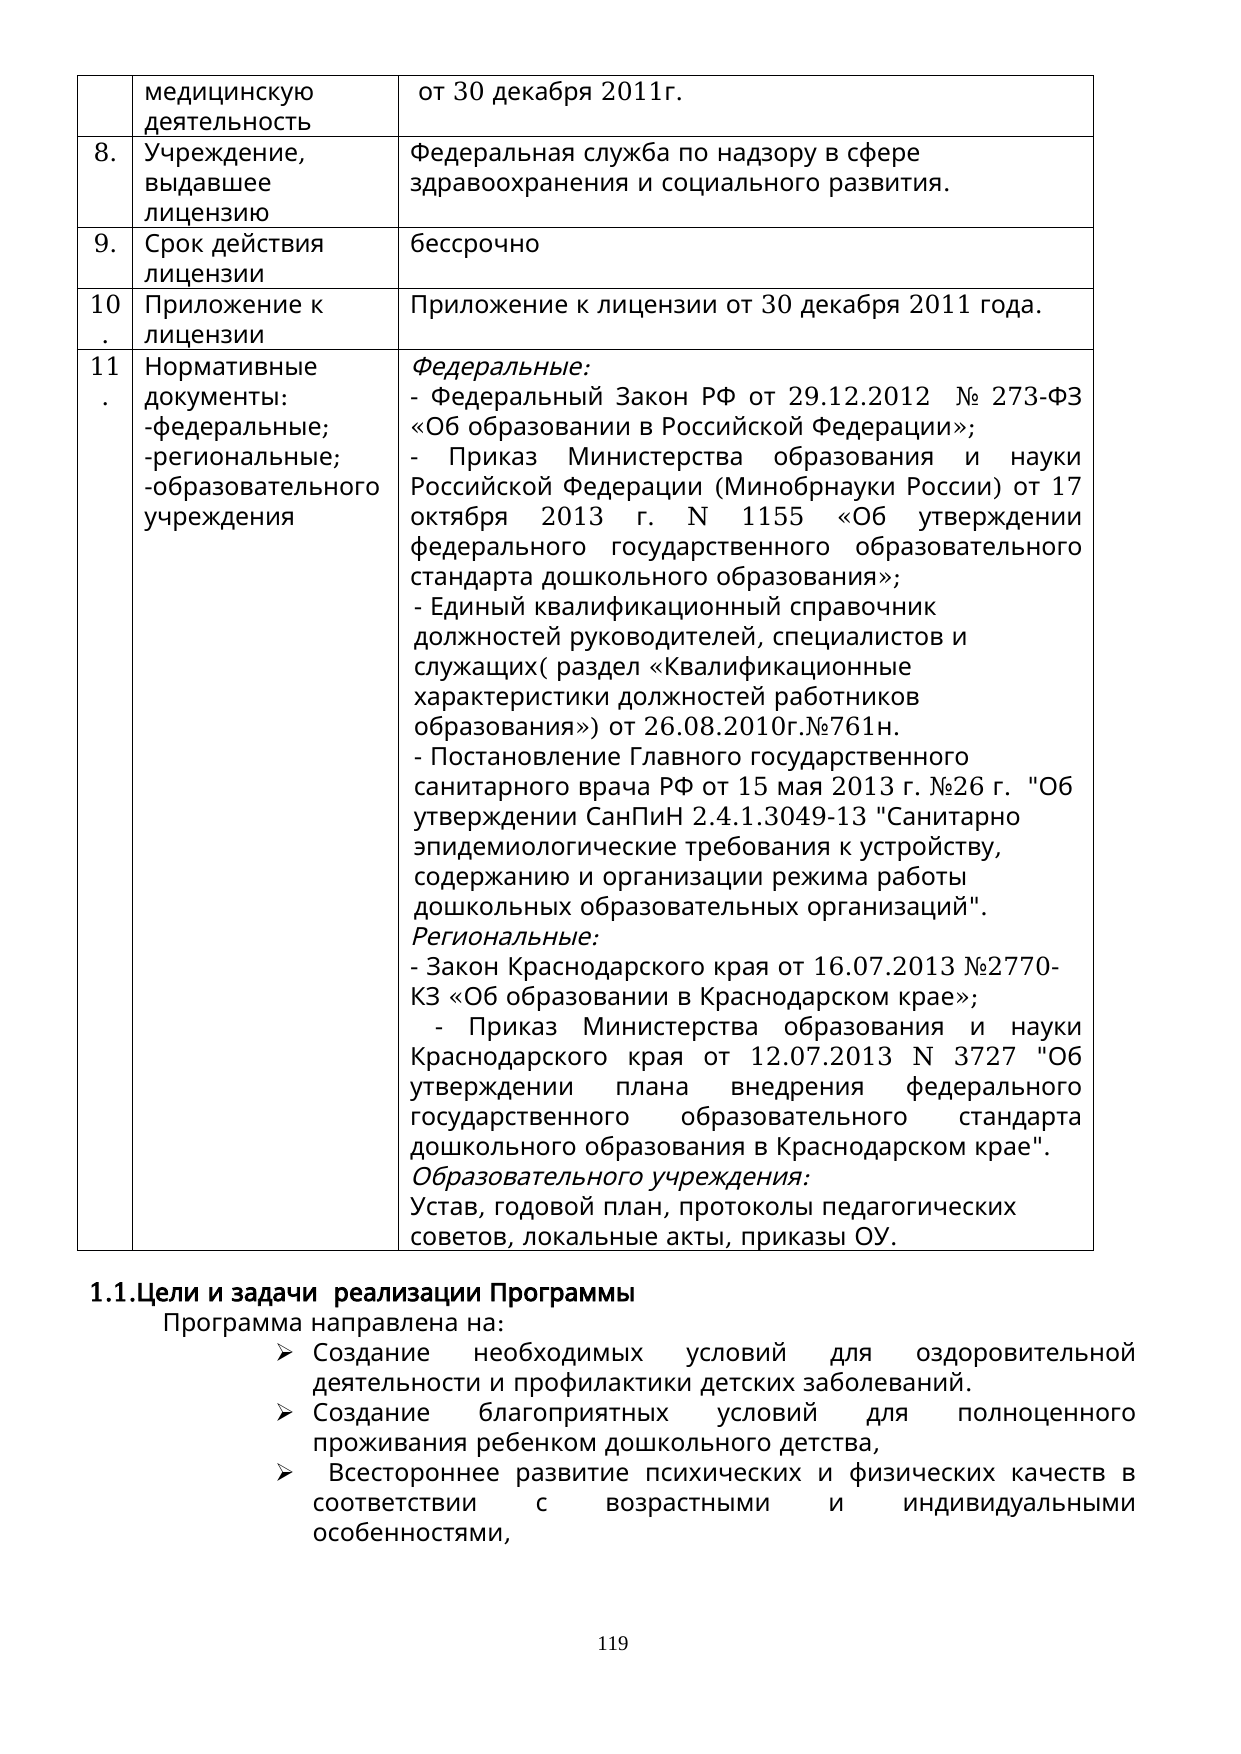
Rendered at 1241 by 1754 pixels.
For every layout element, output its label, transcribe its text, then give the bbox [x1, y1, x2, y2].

table_cell [78, 76, 132, 136]
table_cell 10. [78, 289, 132, 349]
table_cell 8. [78, 137, 132, 227]
table_cell Федеральные: - Федеральный Закон РФ от 29.12.2012 № 273-ФЗ «Об образовании в Российской Федерации»; - Приказ Министерства образования и науки Российской Федерации (Минобрнауки России) от 17 октября 2013 г. N 1155 «Об утверждении федерального государственного образовательного стандарта дошкольного образования»; - Единый квалификационный справочник должностей руководителей, специалистов и служащих( раздел «Квалификационные характеристики должностей работников образования») от 26.08.2010г.№761н. - Постановление Главного государственного санитарного врача РФ от 15 мая 2013 г. №26 г. "Об утверждении СанПиН 2.4.1.3049-13 "Санитарно эпидемиологические требования к устройству, содержанию и организации режима работы дошкольных образовательных организаций". Региональные: - Закон Краснодарского края от 16.07.2013 №2770-КЗ «Об образовании в Краснодарском крае»; - Приказ Министерства образования и науки Краснодарского края от 12.07.2013 N 3727 "Об утверждении плана внедрения федерального государственного образовательного стандарта дошкольного образования в Краснодарском крае". Образовательного учреждения: Устав, годовой план, протоколы педагогических советов, локальные акты, приказы ОУ. [399, 350, 1093, 1250]
table_cell Федеральная служба по надзору в сфере здравоохранения и социального развития. [399, 137, 1093, 227]
table_cell от 30 декабря 2011г. [399, 76, 1093, 136]
table_cell Приложение к лицензии от 30 декабря 2011 года. [399, 289, 1093, 349]
list Всестороннее развитие психических и физических качеств в соответствии с возрастными и индивидуальными особенностями, [275, 1457, 1137, 1547]
table_cell 9. [78, 228, 132, 288]
table_cell 11. [78, 350, 132, 1250]
table_cell Срок действия лицензии [133, 228, 398, 288]
table_cell Учреждение, выдавшее лицензию [133, 137, 398, 227]
list Создание благоприятных условий для полноценного проживания ребенком дошкольного детства, [275, 1396, 1137, 1457]
table_cell бессрочно [399, 228, 1093, 288]
table_cell медицинскую деятельность [133, 76, 398, 136]
table_cell Нормативные документы: -федеральные; -региональные; -образовательного учреждения [133, 350, 398, 1250]
text 1.1.Цели и задачи реализации Программы [89, 1276, 1137, 1306]
list Создание необходимых условий для оздоровительной деятельности и профилактики детских заболеваний. [275, 1336, 1137, 1396]
table_cell Приложение к лицензии [133, 289, 398, 349]
text Программа направлена на: [89, 1306, 1137, 1336]
